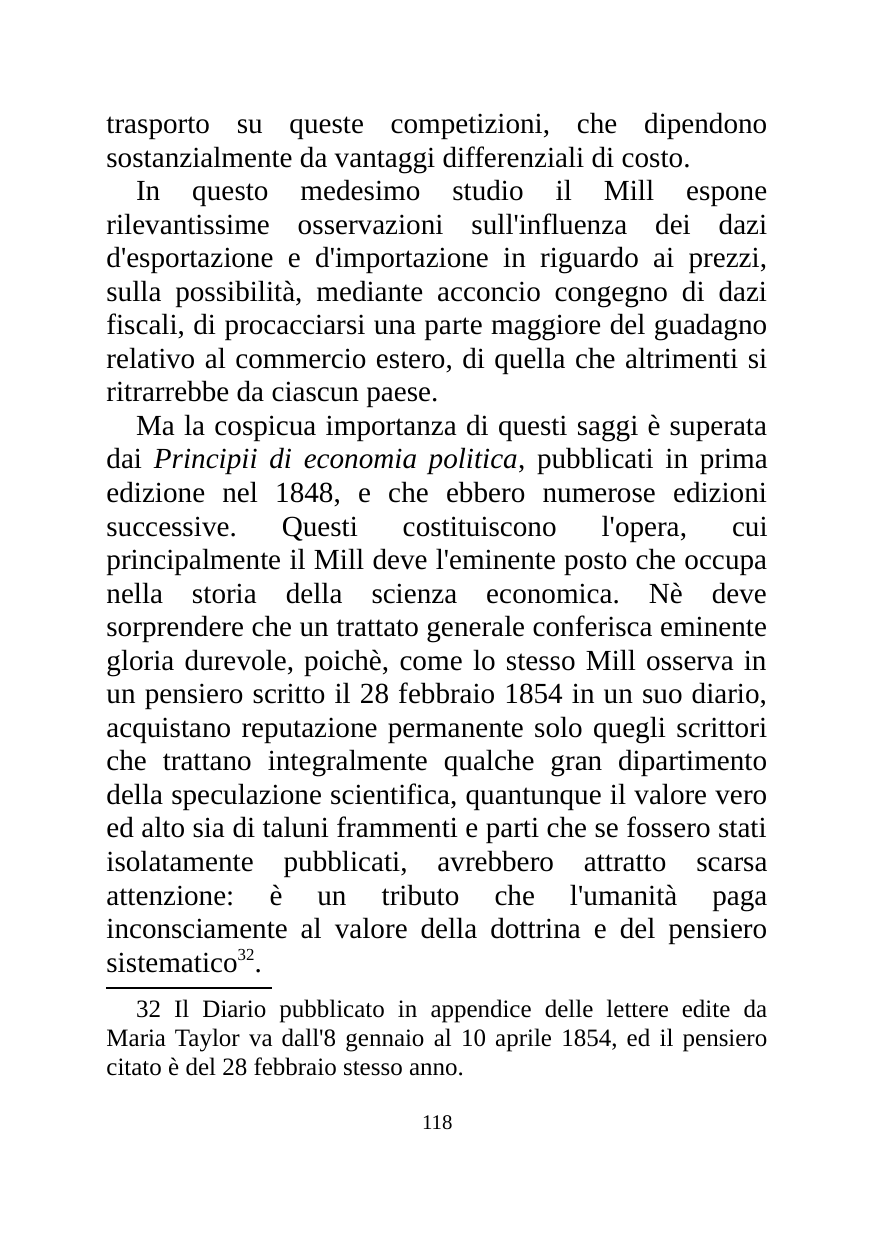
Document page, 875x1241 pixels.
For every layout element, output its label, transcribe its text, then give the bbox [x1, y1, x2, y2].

text In questo medesimo studio il Mill espone rilevantissime osservazioni sull'influenza dei dazi d'esportazione e d'importazione in riguardo ai prezzi, sulla possibilità, mediante acconcio congegno di dazi fiscali, di procacciarsi una parte maggiore del guadagno relativo al commercio estero, di quella che altrimenti si ritrarrebbe da ciascun paese. [106, 173, 768, 408]
text Il Diario pubblicato in appendice delle lettere edite da Maria Taylor va dall'8 gennaio al 10 aprile 1854, ed il pensiero citato è del 28 febbraio stesso anno. [106, 994, 768, 1080]
text trasporto su queste competizioni, che dipendono sostanzialmente da vantaggi differenziali di costo. [106, 106, 768, 173]
text Ma la cospicua importanza di questi saggi è superata dai Principii di economia politica, pubblicati in prima edizione nel 1848, e che ebbero numerose edizioni successive. Questi costituiscono l'opera, cui principalmente il Mill deve l'eminente posto che occupa nella storia della scienza economica. Nè deve sorprendere che un trattato generale conferisca eminente gloria durevole, poichè, come lo stesso Mill osserva in un pensiero scritto il 28 febbraio 1854 in un suo diario, acquistano reputazione permanente solo quegli scrittori che trattano integralmente qualche gran dipartimento della speculazione scientifica, quantunque il valore vero ed alto sia di taluni frammenti e parti che se fossero stati isolatamente pubblicati, avrebbero attratto scarsa attenzione: è un tributo che l'umanità paga inconsciamente al valore della dottrina e del pensiero sistematico. [106, 408, 768, 978]
